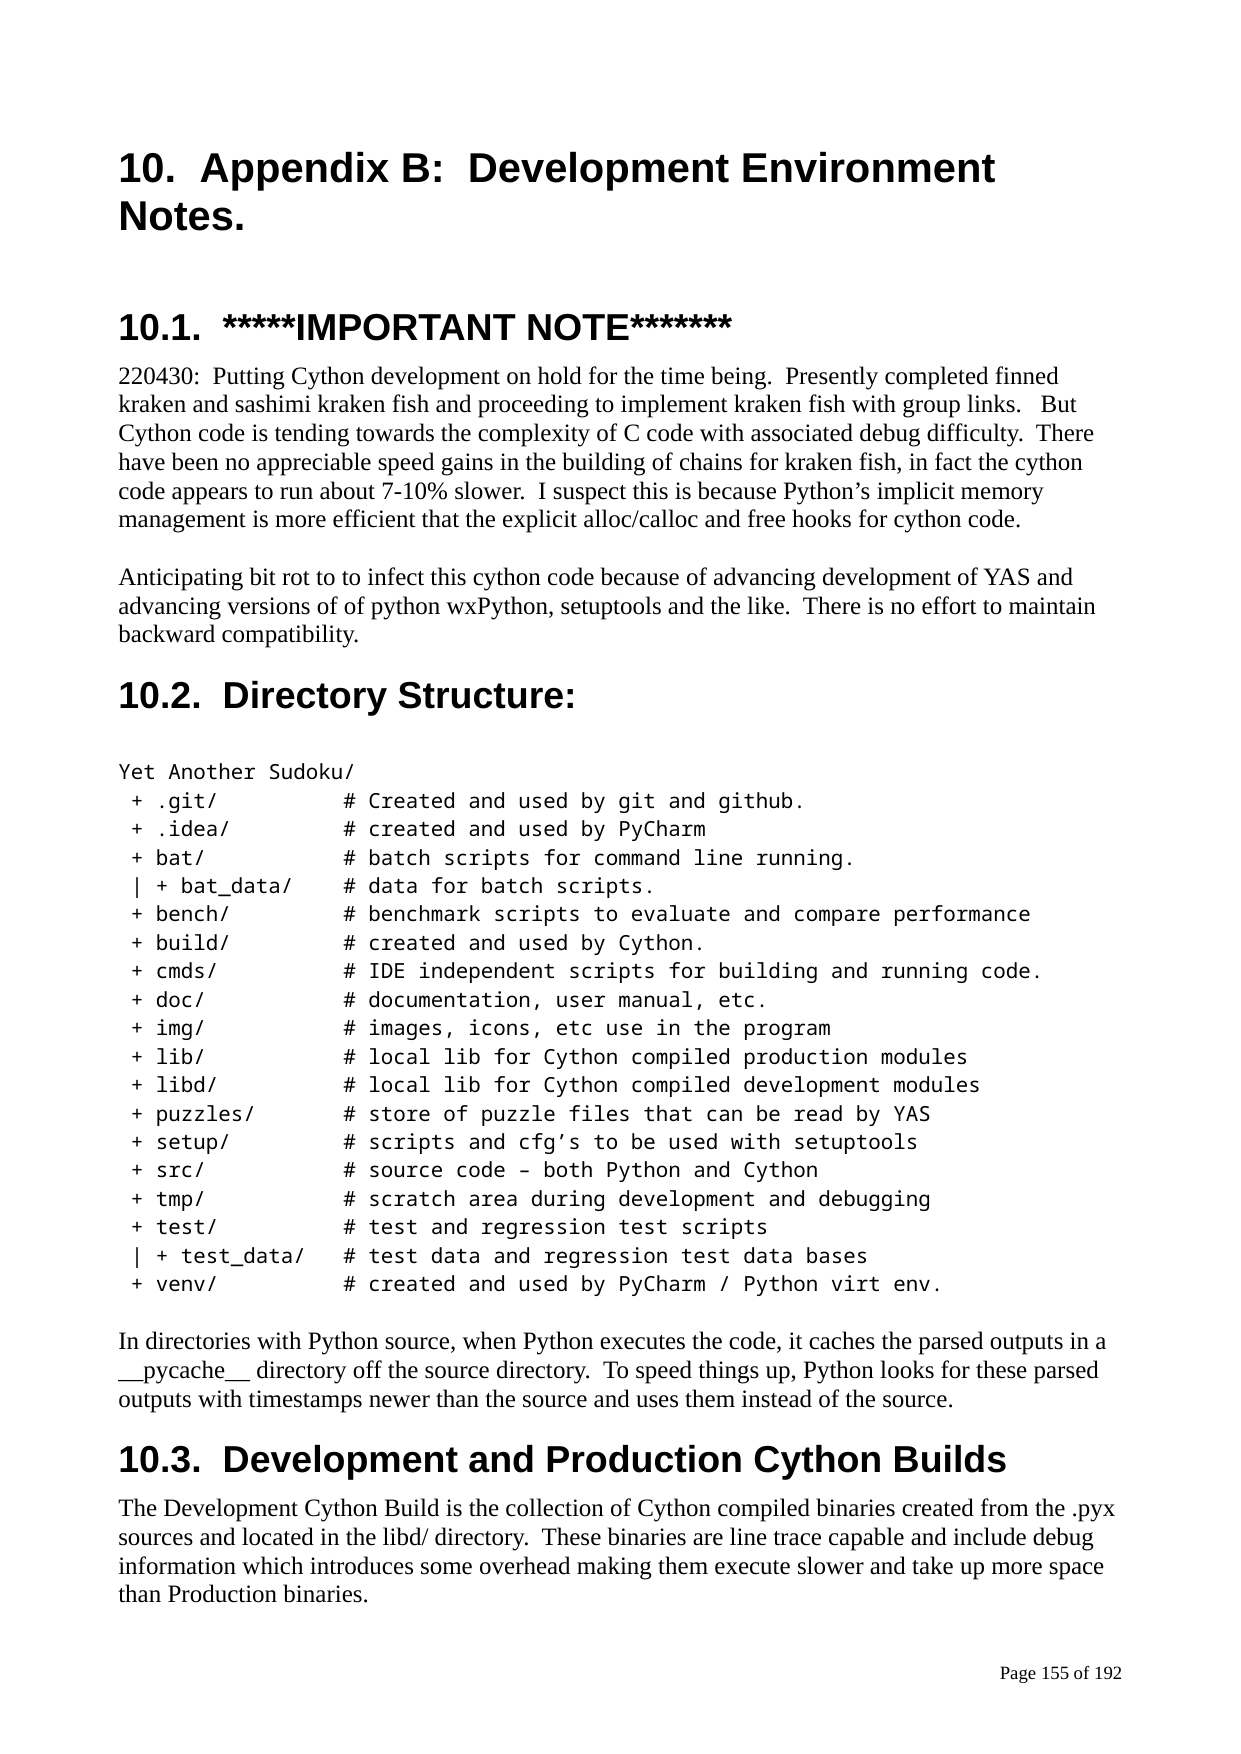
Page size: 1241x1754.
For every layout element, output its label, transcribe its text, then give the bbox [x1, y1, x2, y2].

text + build/ # created and used by Cython. [118, 928, 1122, 956]
subtitle Appendix B: Development Environment Notes. [118, 143, 1122, 239]
text | + test_data/ # test data and regression test data bases [118, 1241, 1122, 1269]
text + puzzles/ # store of puzzle files that can be read by YAS [118, 1099, 1122, 1127]
text + .idea/ # created and used by PyCharm [118, 814, 1122, 843]
text + cmds/ # IDE independent scripts for building and running code. [118, 956, 1122, 985]
subtitle Directory Structure: [118, 673, 1122, 716]
text 220430: Putting Cython development on hold for the time being. Presently completed finned kraken and sashimi kraken fish and proceeding to implement kraken fish with group links. But Cython code is tending towards the complexity of C code with associated debug difficulty. There have been no appreciable speed gains in the building of chains for kraken fish, in fact the cython code appears to run about 7-10% slower. I suspect this is because Python’s implicit memory management is more efficient that the explicit alloc/calloc and free hooks for cython code. [118, 361, 1122, 533]
text + tmp/ # scratch area during development and debugging [118, 1184, 1122, 1212]
text + venv/ # created and used by PyCharm / Python virt env. [118, 1269, 1122, 1298]
text In directories with Python source, when Python executes the code, it caches the parsed outputs in a __pycache__ directory off the source directory. To speed things up, Python looks for these parsed outputs with timestamps newer than the source and uses them instead of the source. [118, 1326, 1122, 1413]
text + .git/ # Created and used by git and github. [118, 786, 1122, 814]
subtitle *****IMPORTANT NOTE******* [118, 305, 1122, 348]
text Anticipating bit rot to to infect this cython code because of advancing development of YAS and advancing versions of of python wxPython, setuptools and the like. There is no effort to maintain backward compatibility. [118, 562, 1122, 648]
text + doc/ # documentation, user manual, etc. [118, 985, 1122, 1013]
text + lib/ # local lib for Cython compiled production modules [118, 1042, 1122, 1070]
subtitle Development and Production Cython Builds [118, 1438, 1122, 1481]
text Yet Another Sudoku/ [118, 757, 1122, 786]
text | + bat_data/ # data for batch scripts. [118, 871, 1122, 899]
text The Development Cython Build is the collection of Cython compiled binaries created from the .pyx sources and located in the libd/ directory. These binaries are line trace capable and include debug information which introduces some overhead making them execute slower and take up more space than Production binaries. [118, 1493, 1122, 1608]
text + src/ # source code – both Python and Cython [118, 1156, 1122, 1184]
text + libd/ # local lib for Cython compiled development modules [118, 1070, 1122, 1099]
text + img/ # images, icons, etc use in the program [118, 1013, 1122, 1042]
text + test/ # test and regression test scripts [118, 1212, 1122, 1241]
text + setup/ # scripts and cfg’s to be used with setuptools [118, 1127, 1122, 1156]
text + bat/ # batch scripts for command line running. [118, 843, 1122, 871]
text + bench/ # benchmark scripts to evaluate and compare performance [118, 899, 1122, 928]
